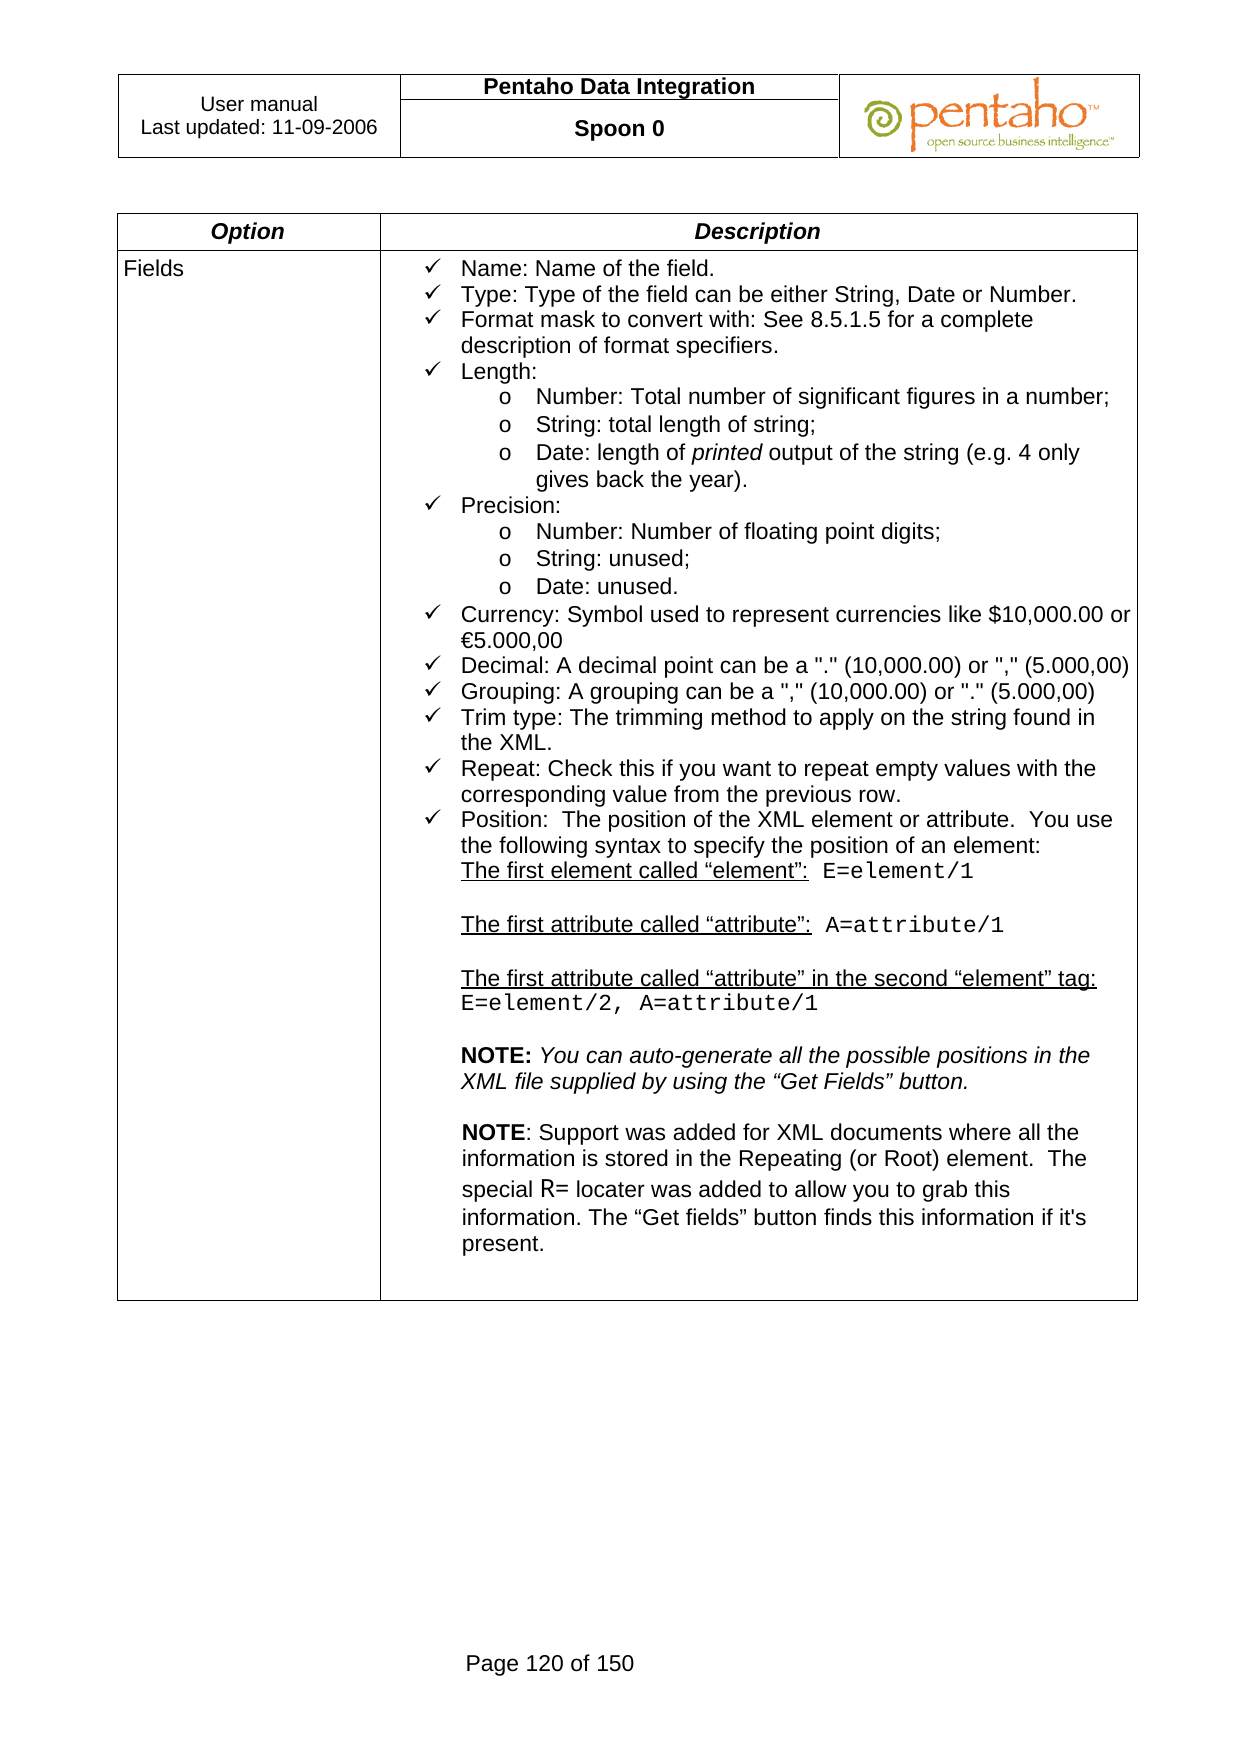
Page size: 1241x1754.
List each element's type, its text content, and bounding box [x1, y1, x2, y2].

table_cell Name: Name of the field. Type: Type of the field can be either String, Date or Number. Format mask to convert with: See 8.5.1.5 for a complete description of format specifiers. Length: Number: Total number of significant figures in a number; String: total length of string; Date: length of printed output of the string (e.g. 4 only gives back the year). Precision: Number: Number of floating point digits; String: unused; Date: unused. Currency: Symbol used to represent currencies like $10,000.00 or €5.000,00 Decimal: A decimal point can be a "." (10,000.00) or "," (5.000,00) Grouping: A grouping can be a "," (10,000.00) or "." (5.000,00) Trim type: The trimming method to apply on the string found in the XML. Repeat: Check this if you want to repeat empty values with the corresponding value from the previous row. Position: The position of the XML element or attribute. You use the following syntax to specify the position of an element: The first element called “element”: E=element/1 The first attribute called “attribute”: A=attribute/1 The first attribute called “attribute” in the second “element” tag: E=element/2, A=attribute/1 NOTE: You can auto-generate all the possible positions in the XML file supplied by using the “Get Fields” button. NOTE: Support was added for XML documents where all the information is stored in the Repeating (or Root) element. The special R= locater was added to allow you to grab this information. The “Get fields” button finds this information if it's present. [381, 251, 1137, 1300]
table_header Option [118, 214, 380, 250]
table_cell Fields [118, 251, 380, 1300]
table_header Description [381, 214, 1137, 250]
